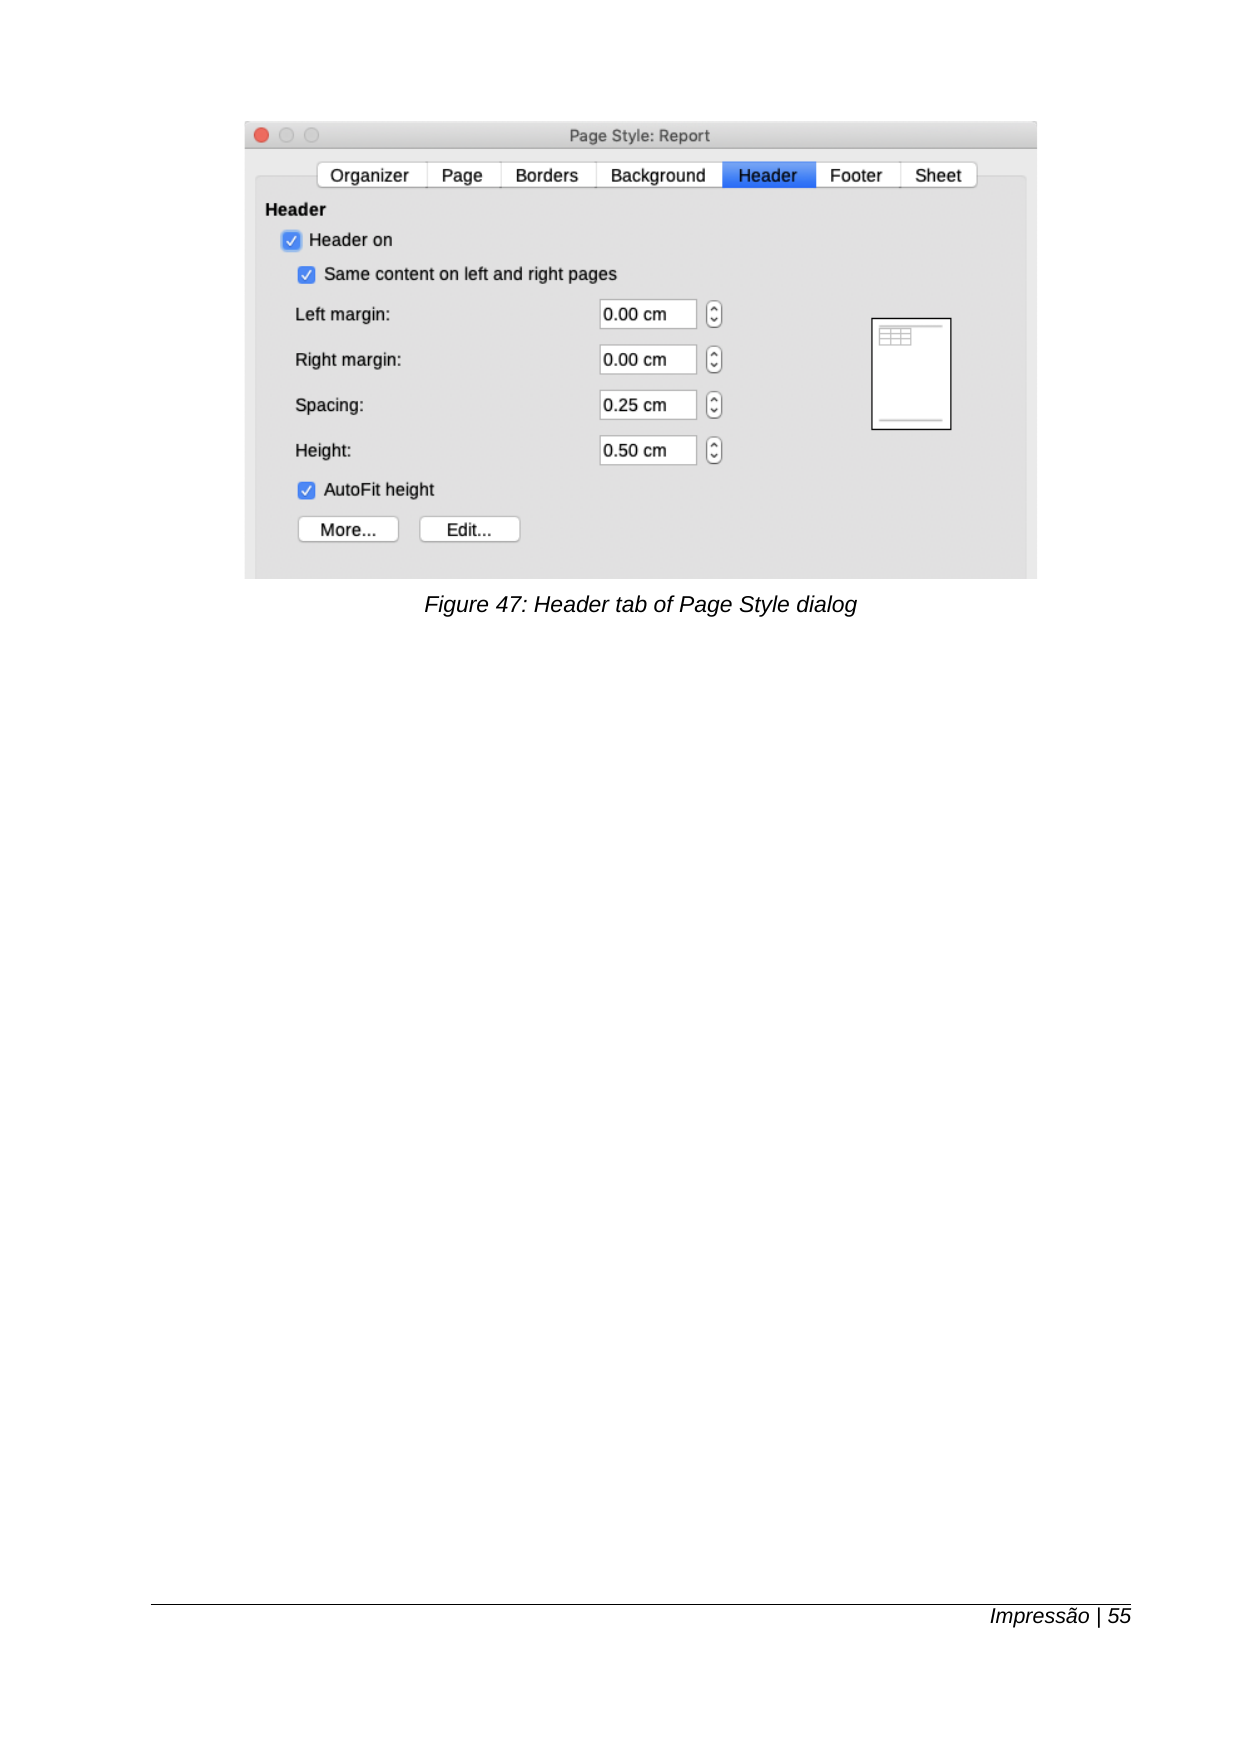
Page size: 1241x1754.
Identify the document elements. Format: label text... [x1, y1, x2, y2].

picture [244, 121, 1038, 579]
text Figure 47: Header tab of Page Style dialog [244, 591, 1037, 617]
